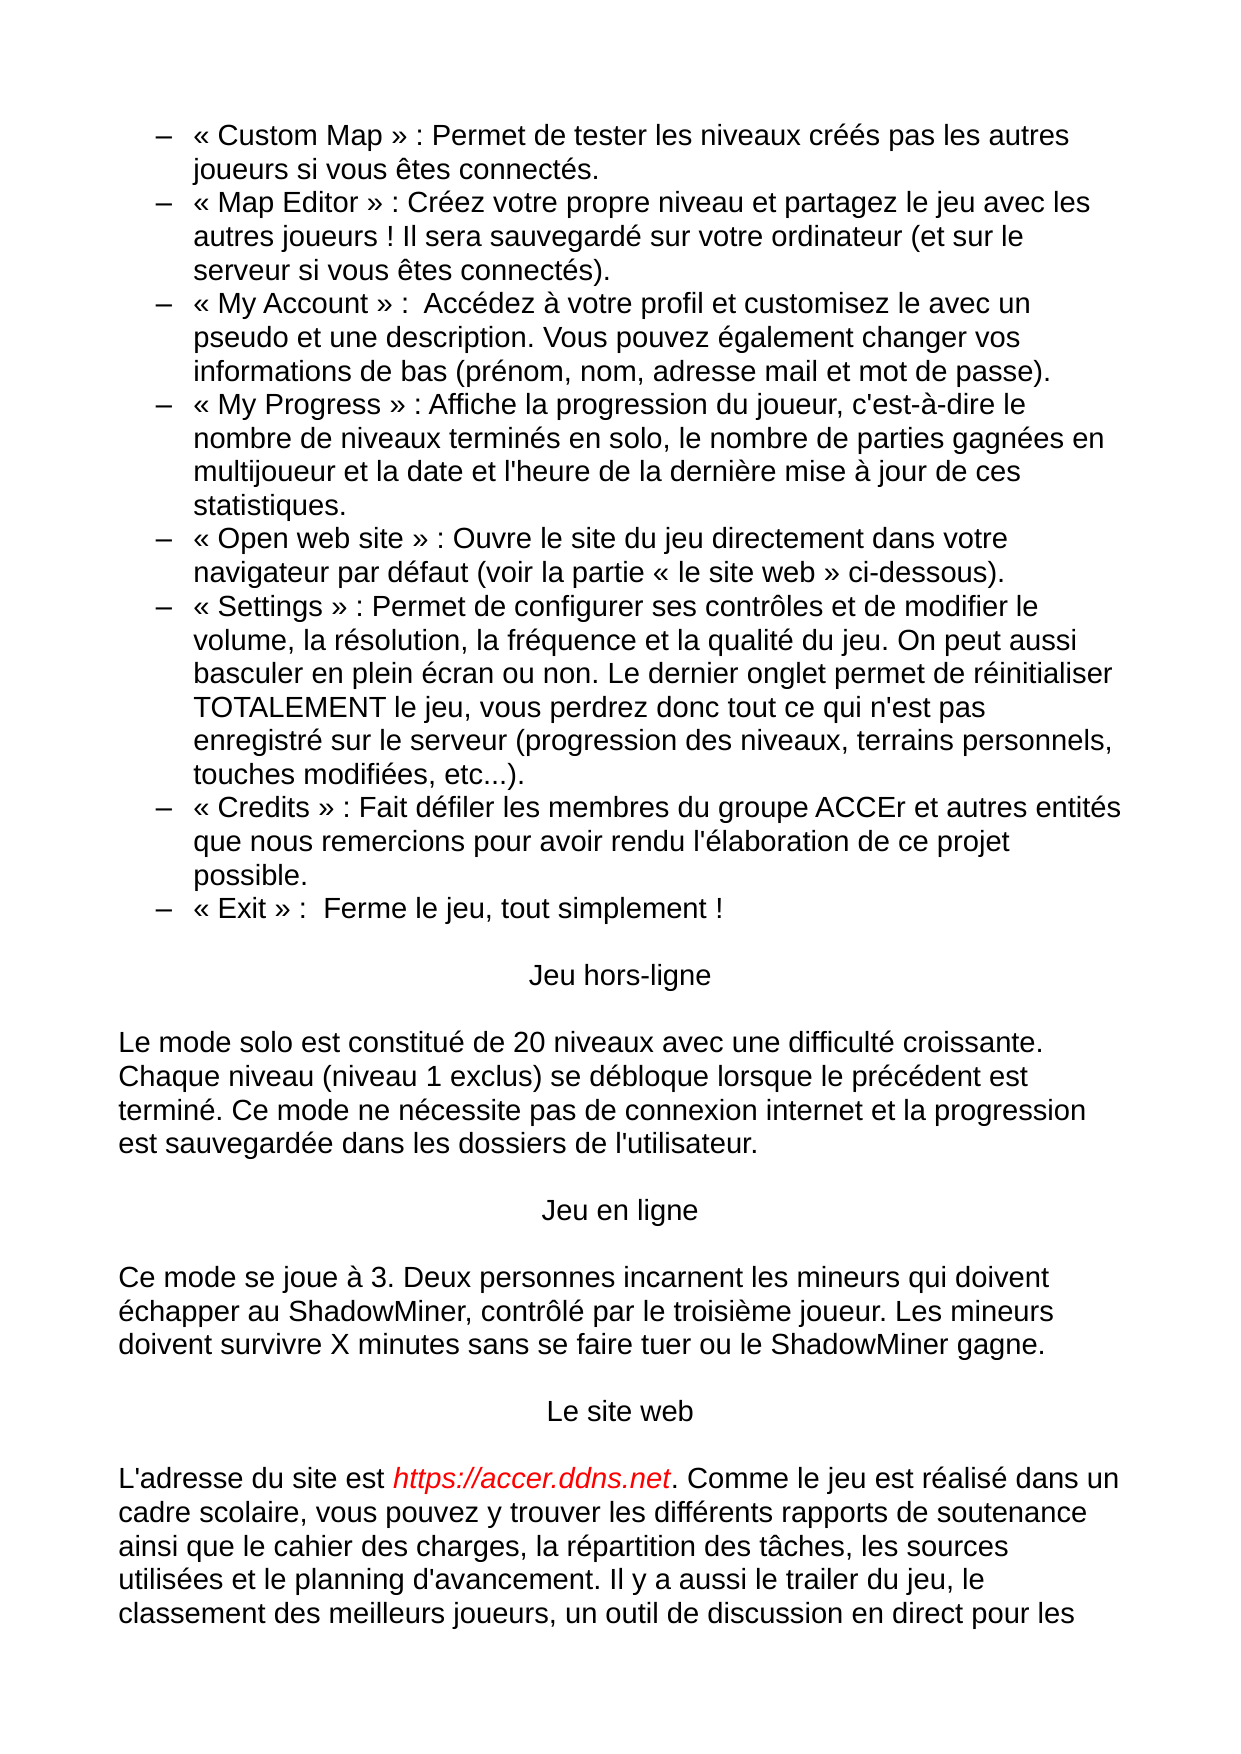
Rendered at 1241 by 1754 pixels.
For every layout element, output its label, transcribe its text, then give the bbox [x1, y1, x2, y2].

list « Open web site » : Ouvre le site du jeu directement dans votre navigateur par défaut (voir la partie « le site web » ci-dessous). [156, 521, 1122, 589]
list « Exit » : Ferme le jeu, tout simplement ! [156, 891, 1122, 925]
text L'adresse du site est https://accer.ddns.net. Comme le jeu est réalisé dans un cadre scolaire, vous pouvez y trouver les différents rapports de soutenance ainsi que le cahier des charges, la répartition des tâches, les sources utilisées et le planning d'avancement. Il y a aussi le trailer du jeu, le classement des meilleurs joueurs, un outil de discussion en direct pour les [118, 1461, 1122, 1629]
text Jeu hors-ligne [118, 958, 1122, 992]
text Le site web [118, 1394, 1122, 1428]
list « Map Editor » : Créez votre propre niveau et partagez le jeu avec les autres joueurs ! Il sera sauvegardé sur votre ordinateur (et sur le serveur si vous êtes connectés). [156, 185, 1122, 286]
list « Settings » : Permet de configurer ses contrôles et de modifier le volume, la résolution, la fréquence et la qualité du jeu. On peut aussi basculer en plein écran ou non. Le dernier onglet permet de réinitialiser TOTALEMENT le jeu, vous perdrez donc tout ce qui n'est pas enregistré sur le serveur (progression des niveaux, terrains personnels, touches modifiées, etc...). [156, 589, 1122, 790]
list « My Account » : Accédez à votre profil et customisez le avec un pseudo et une description. Vous pouvez également changer vos informations de bas (prénom, nom, adresse mail et mot de passe). [156, 286, 1122, 387]
list « Credits » : Fait défiler les membres du groupe ACCEr et autres entités que nous remercions pour avoir rendu l'élaboration de ce projet possible. [156, 790, 1122, 891]
text Le mode solo est constitué de 20 niveaux avec une difficulté croissante. Chaque niveau (niveau 1 exclus) se débloque lorsque le précédent est terminé. Ce mode ne nécessite pas de connexion internet et la progression est sauvegardée dans les dossiers de l'utilisateur. [118, 1025, 1122, 1159]
list « My Progress » : Affiche la progression du joueur, c'est-à-dire le nombre de niveaux terminés en solo, le nombre de parties gagnées en multijoueur et la date et l'heure de la dernière mise à jour de ces statistiques. [156, 387, 1122, 521]
list « Custom Map » : Permet de tester les niveaux créés pas les autres joueurs si vous êtes connectés. [156, 118, 1122, 185]
text Ce mode se joue à 3. Deux personnes incarnent les mineurs qui doivent échapper au ShadowMiner, contrôlé par le troisième joueur. Les mineurs doivent survivre X minutes sans se faire tuer ou le ShadowMiner gagne. [118, 1260, 1122, 1361]
text Jeu en ligne [118, 1193, 1122, 1227]
